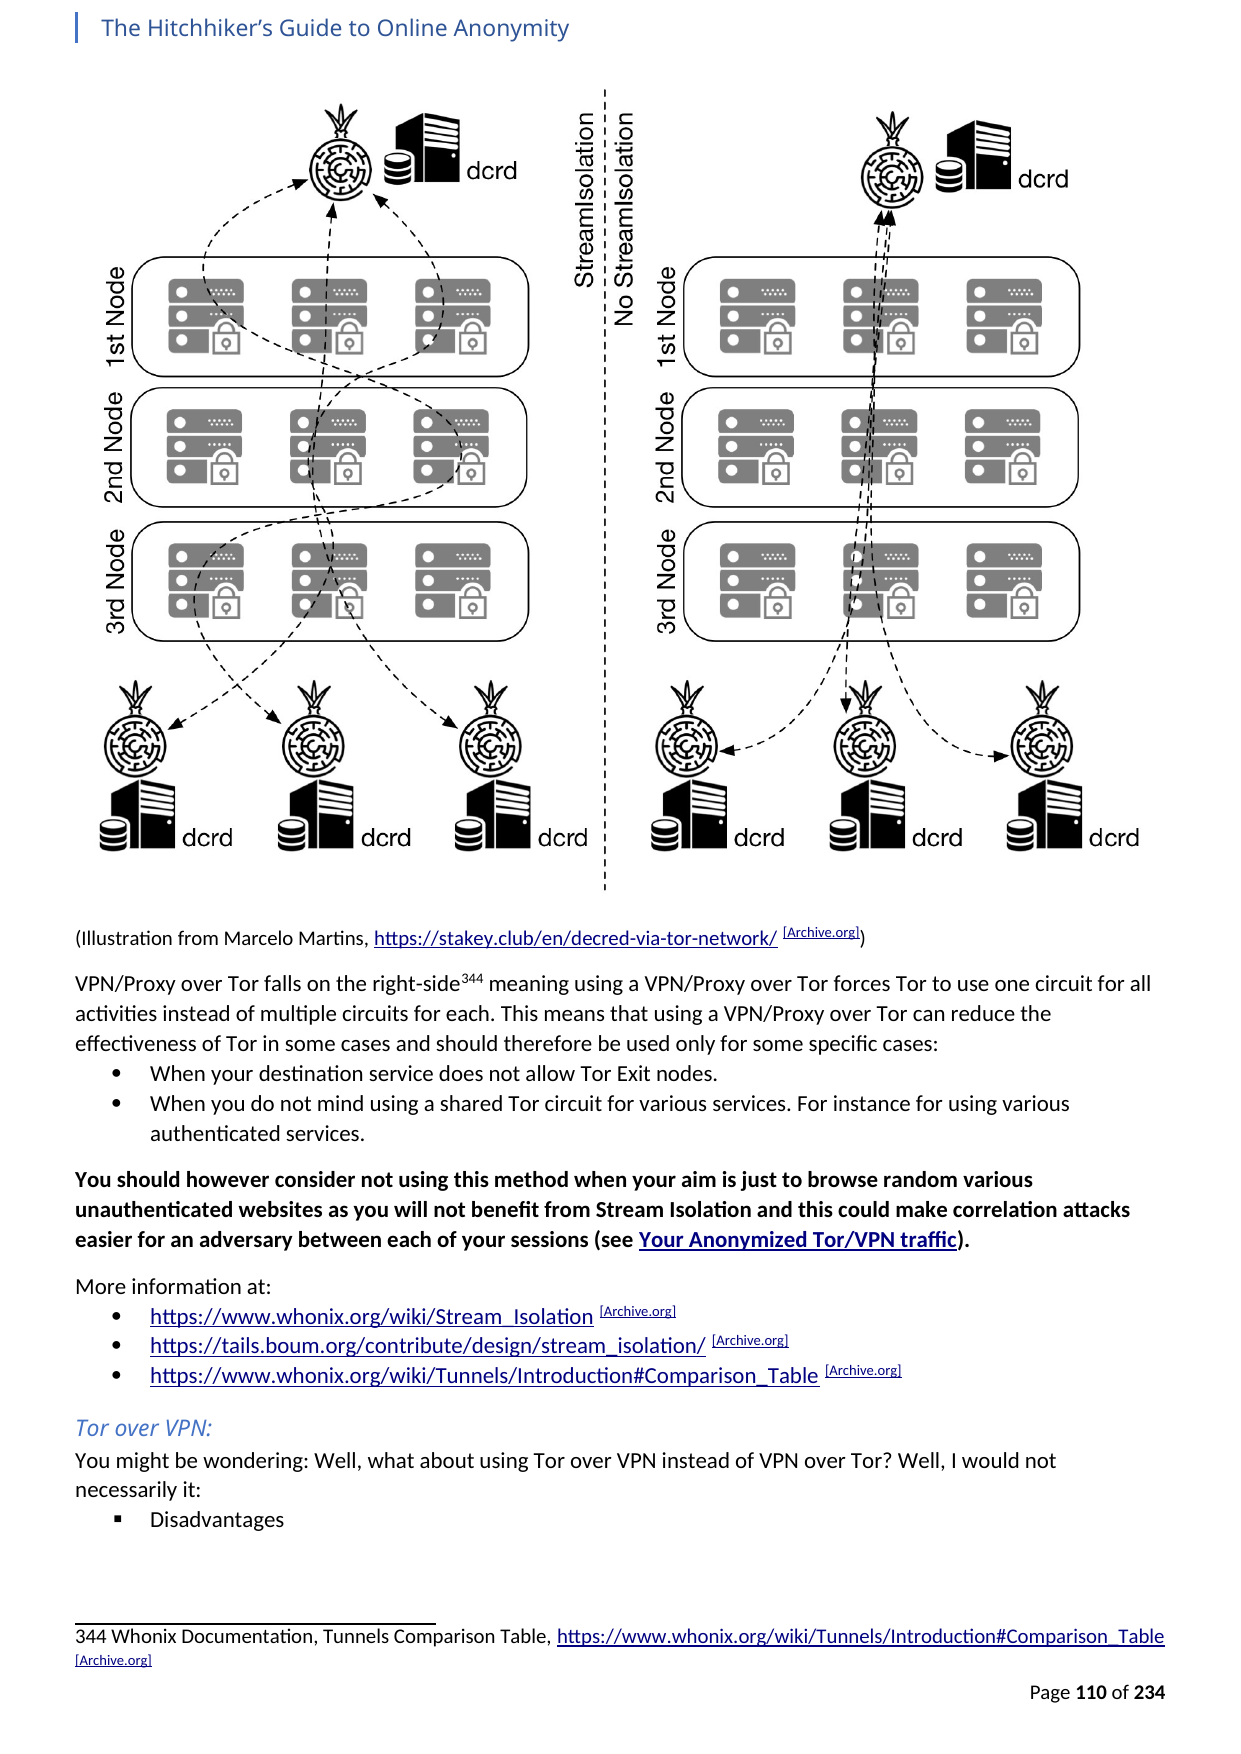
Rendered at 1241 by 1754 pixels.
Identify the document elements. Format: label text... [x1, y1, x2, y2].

list https://www.whonix.org/wiki/Tunnels/Introduction#Comparison_Table [Archive.org] [112, 1362, 1165, 1389]
list When your destination service does not allow Tor Exit nodes. [112, 1059, 1165, 1087]
text You should however consider not using this method when your aim is just to browse random various unauthenticated websites as you will not benefit from Stream Isolation and this could make correlation attacks easier for an adversary between each of your sessions (see Your Anonymized Tor/VPN traffic). [75, 1166, 1165, 1253]
text (Illustration from Marcelo Martins, https://stakey.club/en/decred-via-tor-network/ [Archive.org]) [75, 923, 1165, 951]
picture [75, 74, 1164, 905]
text Whonix Documentation, Tunnels Comparison Table, https://www.whonix.org/wiki/Tunnels/Introduction#Comparison_Table [Archive.org] [75, 1624, 1165, 1679]
list When you do not mind using a shared Tor circuit for various services. For instance for using various authenticated services. [112, 1089, 1165, 1147]
text You might be wondering: Well, what about using Tor over VPN instead of VPN over Tor? Well, I would not necessarily it: [75, 1446, 1165, 1504]
text More information at: [75, 1272, 1165, 1300]
subtitle Tor over VPN: [75, 1412, 1165, 1443]
list https://tails.boum.org/contribute/design/stream_isolation/ [Archive.org] [112, 1332, 1165, 1360]
text VPN/Proxy over Tor falls on the right-side meaning using a VPN/Proxy over Tor forces Tor to use one circuit for all activities instead of multiple circuits for each. This means that using a VPN/Proxy over Tor can reduce the effectiveness of Tor in some cases and should therefore be used only for some specific cases: [75, 969, 1165, 1057]
list https://www.whonix.org/wiki/Stream_Isolation [Archive.org] [112, 1302, 1165, 1330]
list Disadvantages [112, 1506, 1165, 1533]
